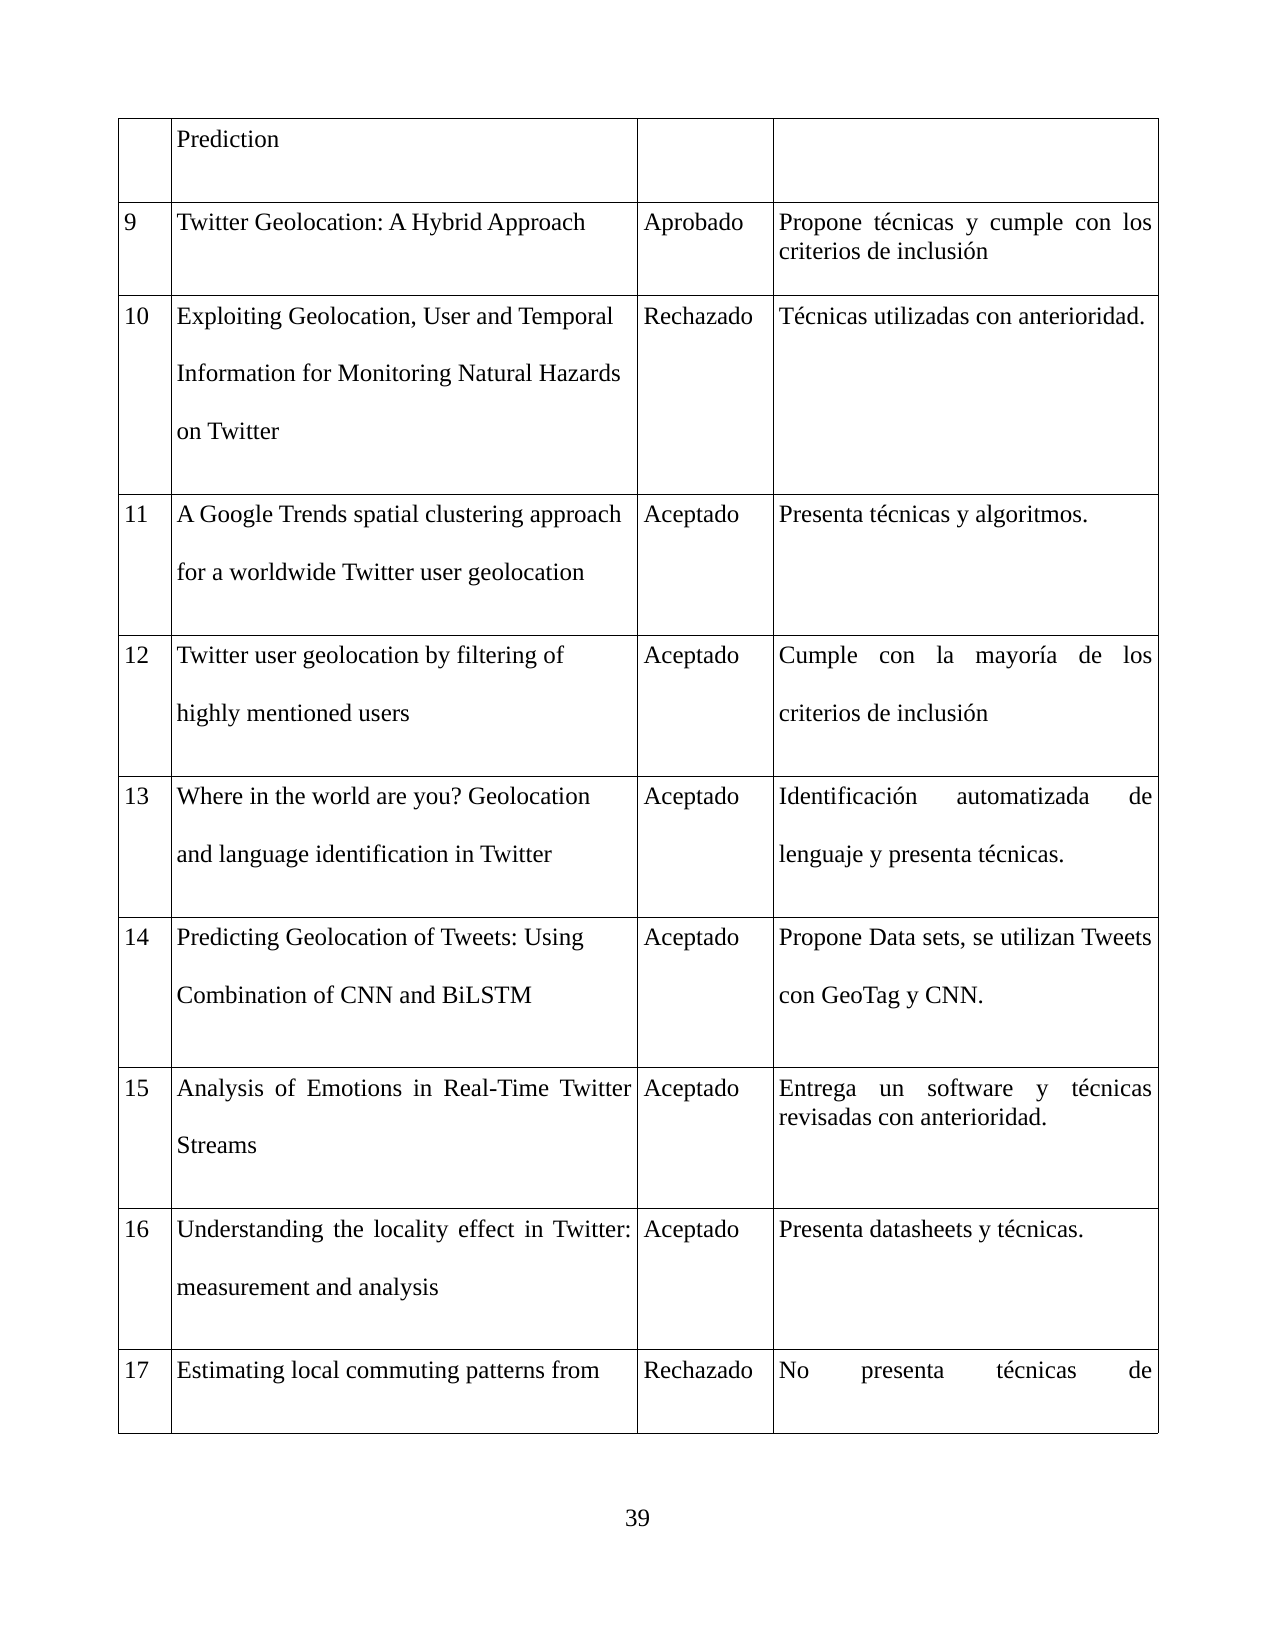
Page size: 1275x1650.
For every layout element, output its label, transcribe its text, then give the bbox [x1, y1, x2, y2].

table_cell [774, 119, 1158, 202]
table_cell Aprobado [638, 203, 773, 295]
table_cell Predicting Geolocation of Tweets: Using Combination of CNN and BiLSTM [172, 918, 637, 1067]
table_cell Estimating local commuting patterns from [172, 1350, 637, 1433]
table_cell Técnicas utilizadas con anterioridad. [774, 296, 1158, 493]
table_cell Presenta datasheets y técnicas. [774, 1209, 1158, 1349]
table_cell Aceptado [638, 918, 773, 1067]
table_cell Aceptado [638, 495, 773, 634]
table_cell 17 [119, 1350, 171, 1433]
table_cell 14 [119, 918, 171, 1067]
table_cell 12 [119, 636, 171, 776]
table_cell Presenta técnicas y algoritmos. [774, 495, 1158, 634]
table_cell Identificación automatizada de lenguaje y presenta técnicas. [774, 777, 1158, 917]
table_cell 11 [119, 495, 171, 634]
table_cell Propone Data sets, se utilizan Tweets con GeoTag y CNN. [774, 918, 1158, 1067]
table_cell Understanding the locality effect in Twitter: measurement and analysis [172, 1209, 637, 1349]
table_cell 16 [119, 1209, 171, 1349]
table_cell 15 [119, 1068, 171, 1208]
table_cell Aceptado [638, 1209, 773, 1349]
table_cell Cumple con la mayoría de los criterios de inclusión [774, 636, 1158, 776]
table_cell Aceptado [638, 1068, 773, 1208]
table_cell Aceptado [638, 636, 773, 776]
table_cell [638, 119, 773, 202]
table_cell Twitter Geolocation: A Hybrid Approach [172, 203, 637, 295]
table_cell Exploiting Geolocation, User and Temporal Information for Monitoring Natural Hazards on Twitter [172, 296, 637, 493]
table_cell Rechazado [638, 296, 773, 493]
table_cell Rechazado [638, 1350, 773, 1433]
table_cell Analysis of Emotions in Real-Time Twitter Streams [172, 1068, 637, 1208]
table_cell [119, 119, 171, 202]
table_cell No presenta técnicas de [774, 1350, 1158, 1433]
table_cell 13 [119, 777, 171, 917]
table_cell Aceptado [638, 777, 773, 917]
table_cell Where in the world are you? Geolocation and language identification in Twitter [172, 777, 637, 917]
table_cell 9 [119, 203, 171, 295]
table_cell 10 [119, 296, 171, 493]
table_cell Entrega un software y técnicas revisadas con anterioridad. [774, 1068, 1158, 1208]
table_cell Propone técnicas y cumple con los criterios de inclusión [774, 203, 1158, 295]
table_cell Prediction [172, 119, 637, 202]
table_cell A Google Trends spatial clustering approach for a worldwide Twitter user geolocation [172, 495, 637, 634]
table_cell Twitter user geolocation by filtering of highly mentioned users [172, 636, 637, 776]
